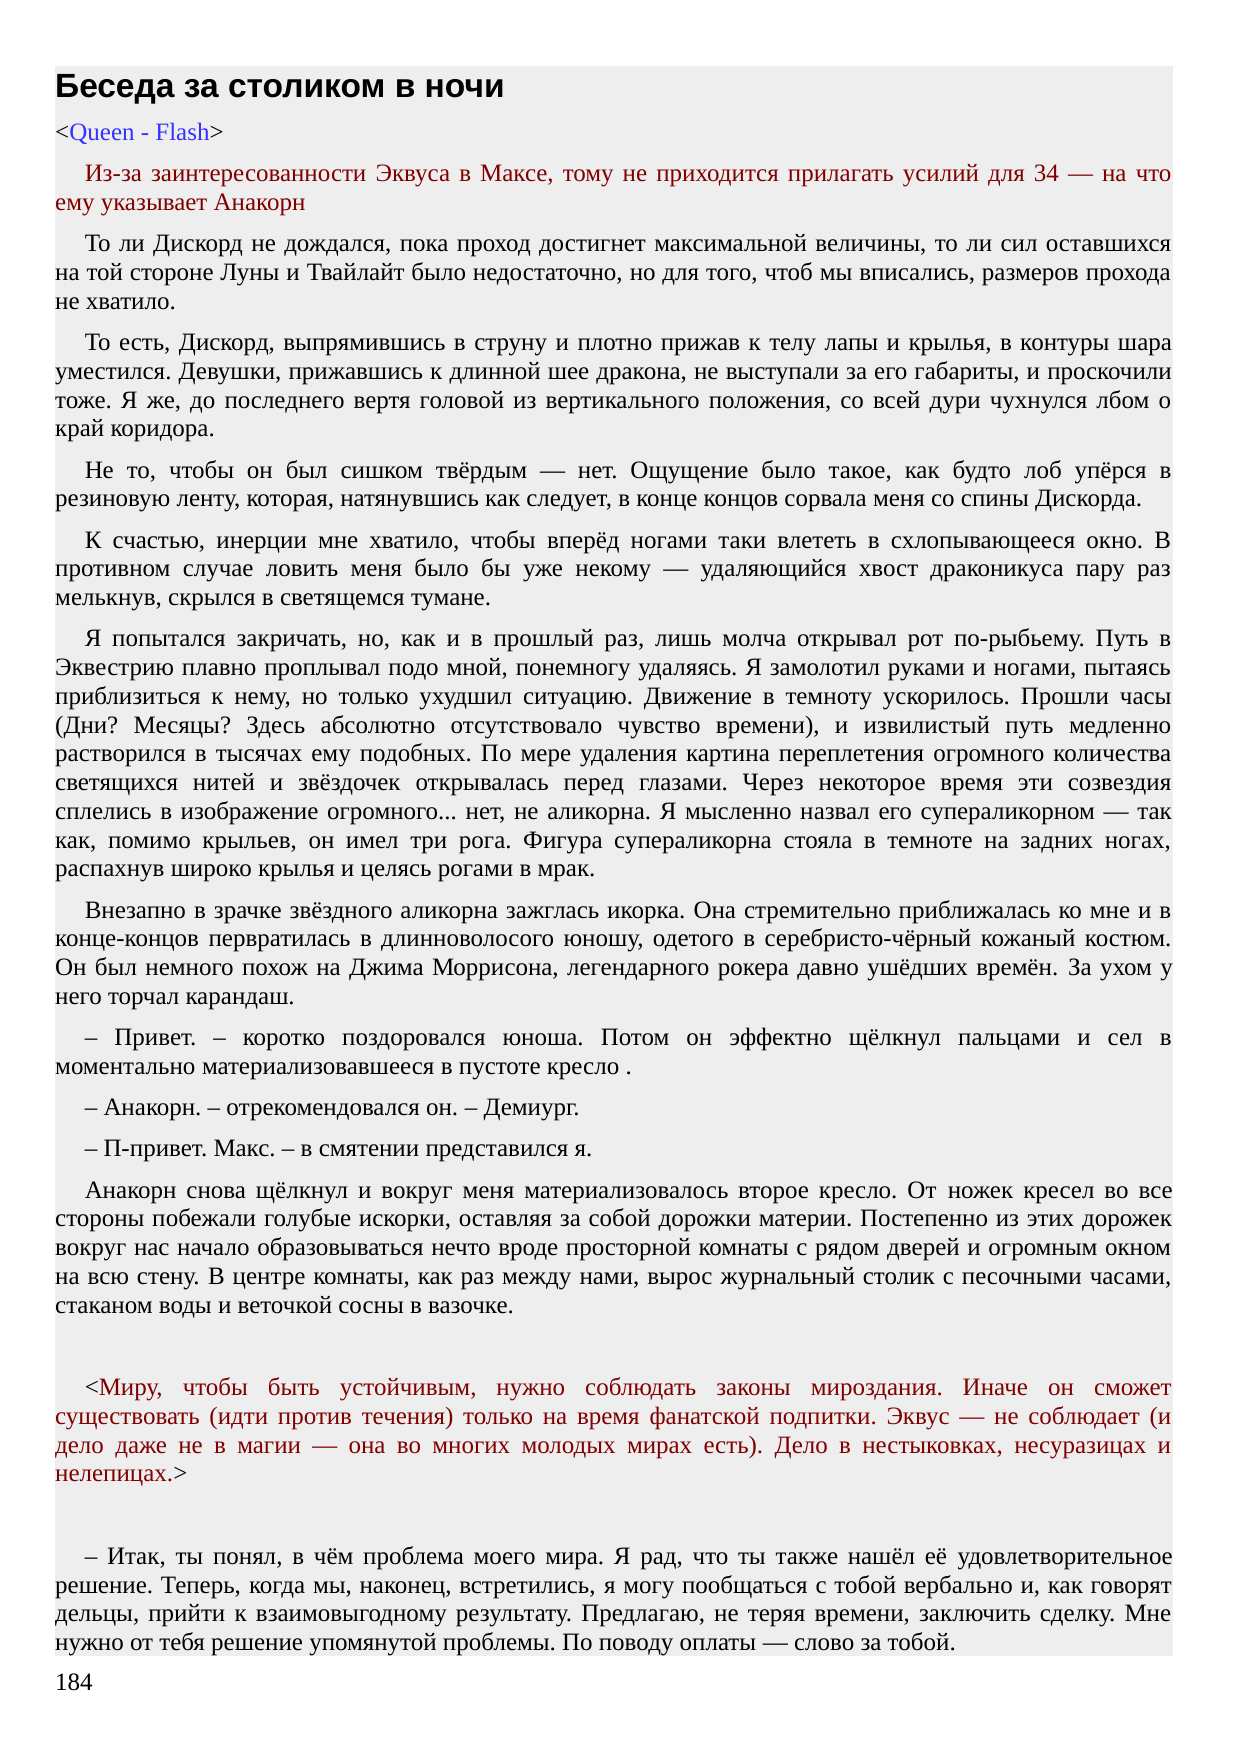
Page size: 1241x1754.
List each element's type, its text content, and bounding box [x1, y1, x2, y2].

text – Итак, ты понял, в чём проблема моего мира. Я рад, что ты также нашёл её удовлетворительное решение. Теперь, когда мы, наконец, встретились, я могу пообщаться с тобой вербально и, как говорят дельцы, прийти к взаимовыгодному результату. Предлагаю, не теряя времени, заключить сделку. Мне нужно от тебя решение упомянутой проблемы. По поводу оплаты — слово за тобой. [55, 1541, 1173, 1656]
text Анакорн снова щёлкнул и вокруг меня материализовалось второе кресло. От ножек кресел во все стороны побежали голубые искорки, оставляя за собой дорожки материи. Постепенно из этих дорожек вокруг нас начало образовываться нечто вроде просторной комнаты с рядом дверей и огромным окном на всю стену. В центре комнаты, как раз между нами, вырос журнальный столик с песочными часами, стаканом воды и веточкой сосны в вазочке. [55, 1175, 1173, 1318]
text – Привет. – коротко поздоровался юноша. Потом он эффектно щёлкнул пальцами и сел в моментально материализовавшееся в пустоте кресло . [55, 1022, 1173, 1080]
text – П-привет. Макс. – в смятении представился я. [55, 1133, 1173, 1162]
subtitle Беседа за столиком в ночи [55, 66, 1173, 105]
text <Миру, чтобы быть устойчивым, нужно соблюдать законы мироздания. Иначе он сможет существовать (идти против течения) только на время фанатской подпитки. Эквус — не соблюдает (и дело даже не в магии — она во многих молодых мирах есть). Дело в нестыковках, несуразицах и нелепицах.> [55, 1372, 1173, 1487]
text Внезапно в зрачке звёздного аликорна зажглась икорка. Она стремительно приближалась ко мне и в конце-концов первратилась в длинноволосого юношу, одетого в серебристо-чёрный кожаный костюм. Он был немного похож на Джима Моррисона, легендарного рокера давно ушёдших времён. За ухом у него торчал карандаш. [55, 895, 1173, 1010]
text – Анакорн. – отрекомендовался он. – Демиург. [55, 1092, 1173, 1121]
text Из-за заинтересованности Эквуса в Максе, тому не приходится прилагать усилий для 34 — на что ему указывает Анакорн [55, 158, 1173, 216]
text Я попытался закричать, но, как и в прошлый раз, лишь молча открывал рот по-рыбьему. Путь в Эквестрию плавно проплывал подо мной, понемногу удаляясь. Я замолотил руками и ногами, пытаясь приблизиться к нему, но только ухудшил ситуацию. Движение в темноту ускорилось. Прошли часы (Дни? Месяцы? Здесь абсолютно отсутствовало чувство времени), и извилистый путь медленно растворился в тысячах ему подобных. По мере удаления картина переплетения огромного количества светящихся нитей и звёздочек открывалась перед глазами. Через некоторое время эти созвездия сплелись в изображение огромного... нет, не аликорна. Я мысленно назвал его супераликорном — так как, помимо крыльев, он имел три рога. Фигура супераликорна стояла в темноте на задних ногах, распахнув широко крылья и целясь рогами в мрак. [55, 623, 1173, 882]
text <Queen - Flash> [55, 117, 1173, 146]
text К счастью, инерции мне хватило, чтобы вперёд ногами таки влететь в схлопывающееся окно. В противном случае ловить меня было бы уже некому — удаляющийся хвост драконикуса пару раз мелькнув, скрылся в светящемся тумане. [55, 525, 1173, 611]
text То ли Дискорд не дождался, пока проход достигнет максимальной величины, то ли сил оставшихся на той стороне Луны и Твайлайт было недостаточно, но для того, чтоб мы вписались, размеров прохода не хватило. [55, 228, 1173, 315]
text Не то, чтобы он был сишком твёрдым — нет. Ощущение было такое, как будто лоб упёрся в резиновую ленту, которая, натянувшись как следует, в конце концов сорвала меня со спины Дискорда. [55, 455, 1173, 512]
text То есть, Дискорд, выпрямившись в струну и плотно прижав к телу лапы и крылья, в контуры шара уместился. Девушки, прижавшись к длинной шее дракона, не выступали за его габариты, и проскочили тоже. Я же, до последнего вертя головой из вертикального положения, со всей дури чухнулся лбом о край коридора. [55, 327, 1173, 442]
